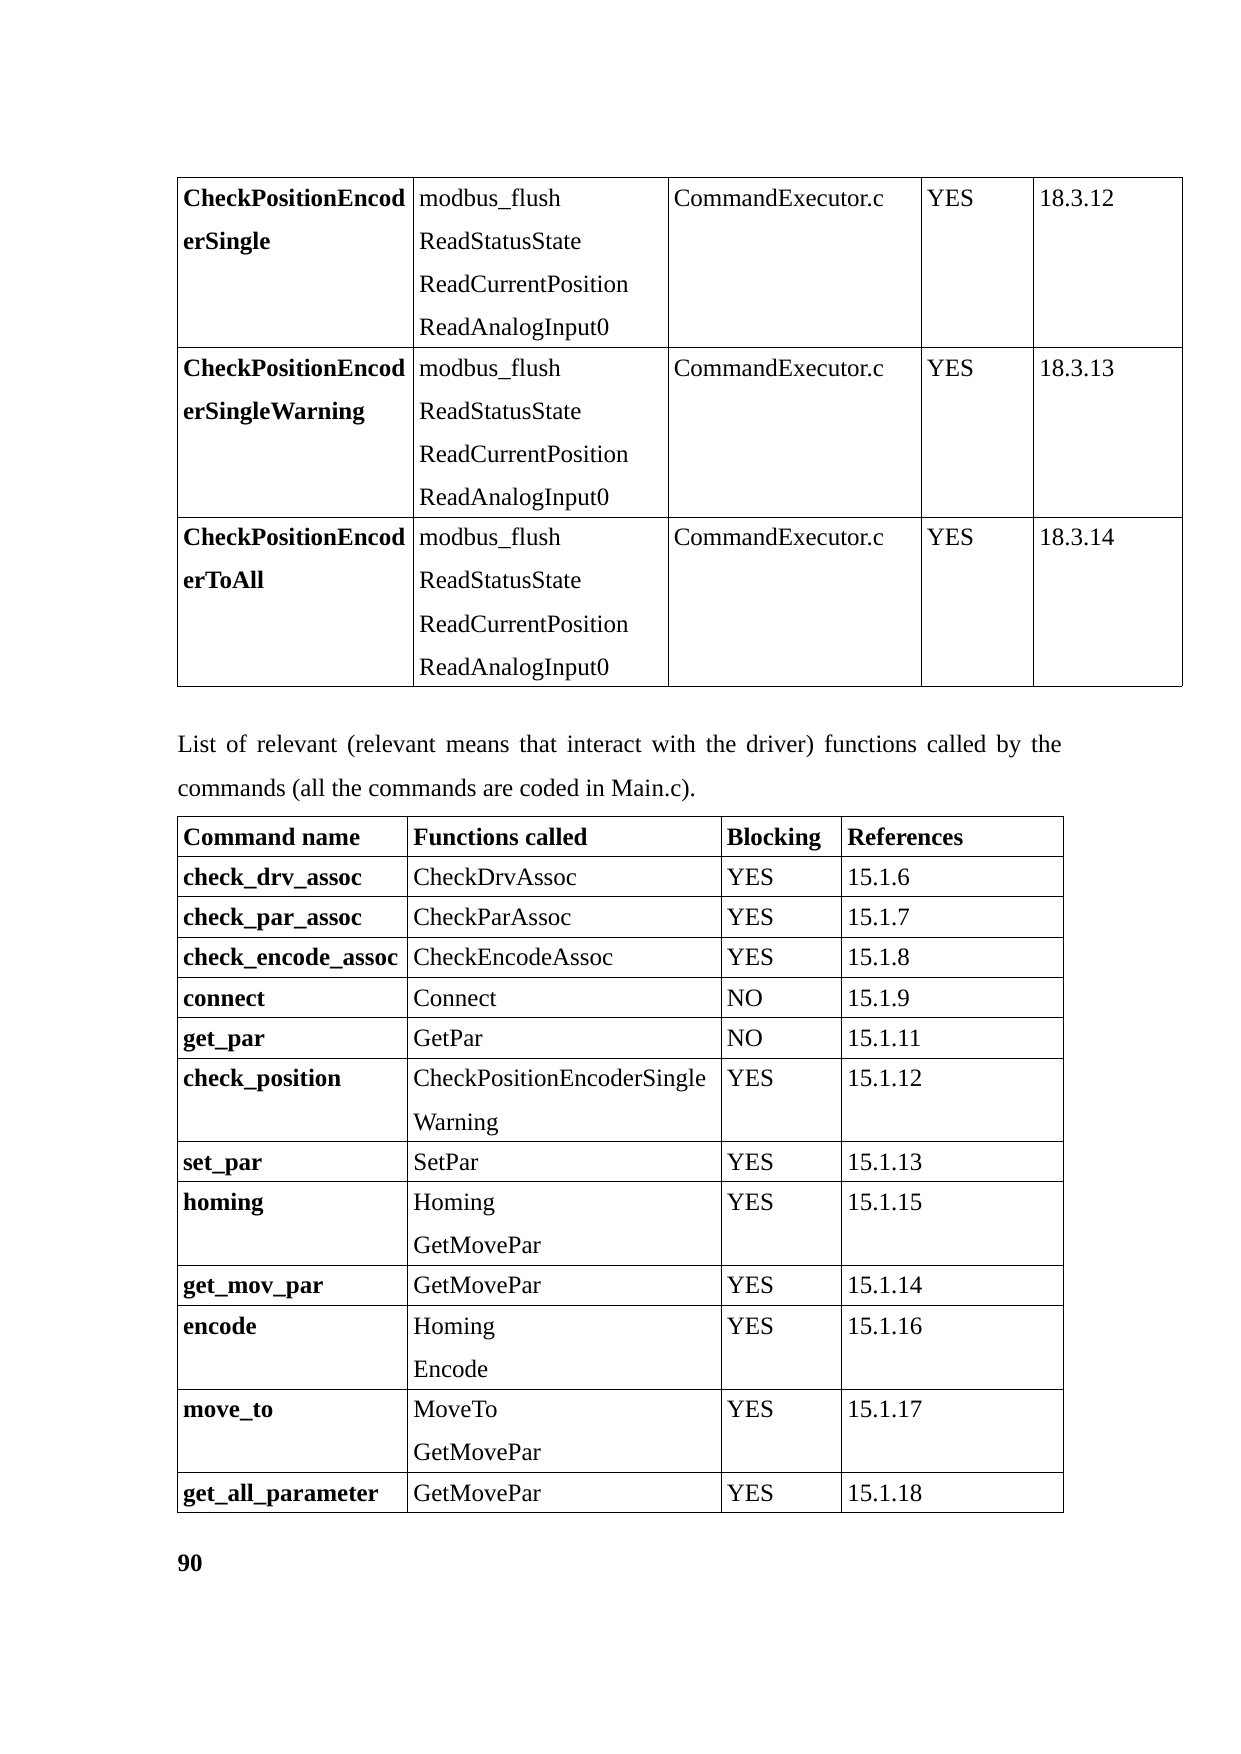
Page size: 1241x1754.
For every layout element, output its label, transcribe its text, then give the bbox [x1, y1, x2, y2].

table_cell YES [722, 1266, 841, 1305]
table_cell YES [722, 1142, 841, 1181]
table_cell modbus_flush ReadStatusState ReadCurrentPosition ReadAnalogInput0 [414, 518, 668, 686]
table_cell CheckPositionEncoderSingleWarning [408, 1059, 721, 1141]
table_cell get_mov_par [178, 1266, 407, 1305]
table_cell 15.1.13 [842, 1142, 1063, 1181]
table_cell YES [922, 178, 1033, 347]
table_header References [842, 817, 1063, 856]
table_cell 15.1.7 [842, 897, 1063, 937]
table_cell 15.1.16 [842, 1306, 1063, 1388]
table_cell Homing GetMovePar [408, 1182, 721, 1265]
table_cell CheckPositionEncoderSingle [178, 178, 413, 347]
table_cell homing [178, 1182, 407, 1265]
table_cell check_position [178, 1059, 407, 1141]
table_cell 18.3.12 [1034, 178, 1182, 347]
table_cell 18.3.14 [1034, 518, 1182, 686]
table_cell YES [922, 518, 1033, 686]
table_cell CheckPositionEncoderToAll [178, 518, 413, 686]
table_cell CommandExecutor.c [669, 348, 921, 517]
table_header Blocking [722, 817, 841, 856]
table_cell 15.1.18 [842, 1473, 1063, 1512]
table_cell YES [722, 1473, 841, 1512]
table_cell move_to [178, 1390, 407, 1472]
table_cell YES [722, 1059, 841, 1141]
table_cell 15.1.14 [842, 1266, 1063, 1305]
table_cell SetPar [408, 1142, 721, 1181]
table_cell CheckDrvAssoc [408, 857, 721, 896]
table_cell CommandExecutor.c [669, 178, 921, 347]
table_cell CheckEncodeAssoc [408, 938, 721, 977]
table_cell check_encode_assoc [178, 938, 407, 977]
table_cell GetPar [408, 1018, 721, 1058]
table_cell YES [722, 1182, 841, 1265]
table_cell CheckPositionEncoderSingleWarning [178, 348, 413, 517]
table_cell check_drv_assoc [178, 857, 407, 896]
table_cell 15.1.9 [842, 978, 1063, 1017]
table_cell YES [722, 1306, 841, 1388]
table_cell connect [178, 978, 407, 1017]
table_cell YES [722, 938, 841, 977]
table_cell NO [722, 1018, 841, 1058]
table_cell 15.1.15 [842, 1182, 1063, 1265]
table_cell 15.1.8 [842, 938, 1063, 977]
table_cell 18.3.13 [1034, 348, 1182, 517]
table_cell get_par [178, 1018, 407, 1058]
table_cell GetMovePar [408, 1473, 721, 1512]
table_cell MoveTo GetMovePar [408, 1390, 721, 1472]
table_cell set_par [178, 1142, 407, 1181]
table_cell 15.1.12 [842, 1059, 1063, 1141]
table_header Command name [178, 817, 407, 856]
table_header Functions called [408, 817, 721, 856]
table_cell YES [722, 1390, 841, 1472]
table_cell YES [722, 897, 841, 937]
table_cell 15.1.11 [842, 1018, 1063, 1058]
table_cell CommandExecutor.c [669, 518, 921, 686]
text List of relevant (relevant means that interact with the driver) functions called by the commands (all the commands are coded in Main.c). [177, 729, 1063, 801]
table_cell encode [178, 1306, 407, 1388]
table_cell YES [922, 348, 1033, 517]
table_cell CheckParAssoc [408, 897, 721, 937]
table_cell YES [722, 857, 841, 896]
table_cell modbus_flush ReadStatusState ReadCurrentPosition ReadAnalogInput0 [414, 348, 668, 517]
table_cell 15.1.6 [842, 857, 1063, 896]
table_cell Connect [408, 978, 721, 1017]
table_cell GetMovePar [408, 1266, 721, 1305]
table_cell check_par_assoc [178, 897, 407, 937]
table_cell NO [722, 978, 841, 1017]
table_cell 15.1.17 [842, 1390, 1063, 1472]
table_cell get_all_parameter [178, 1473, 407, 1512]
table_cell Homing Encode [408, 1306, 721, 1388]
table_cell modbus_flush ReadStatusState ReadCurrentPosition ReadAnalogInput0 [414, 178, 668, 347]
